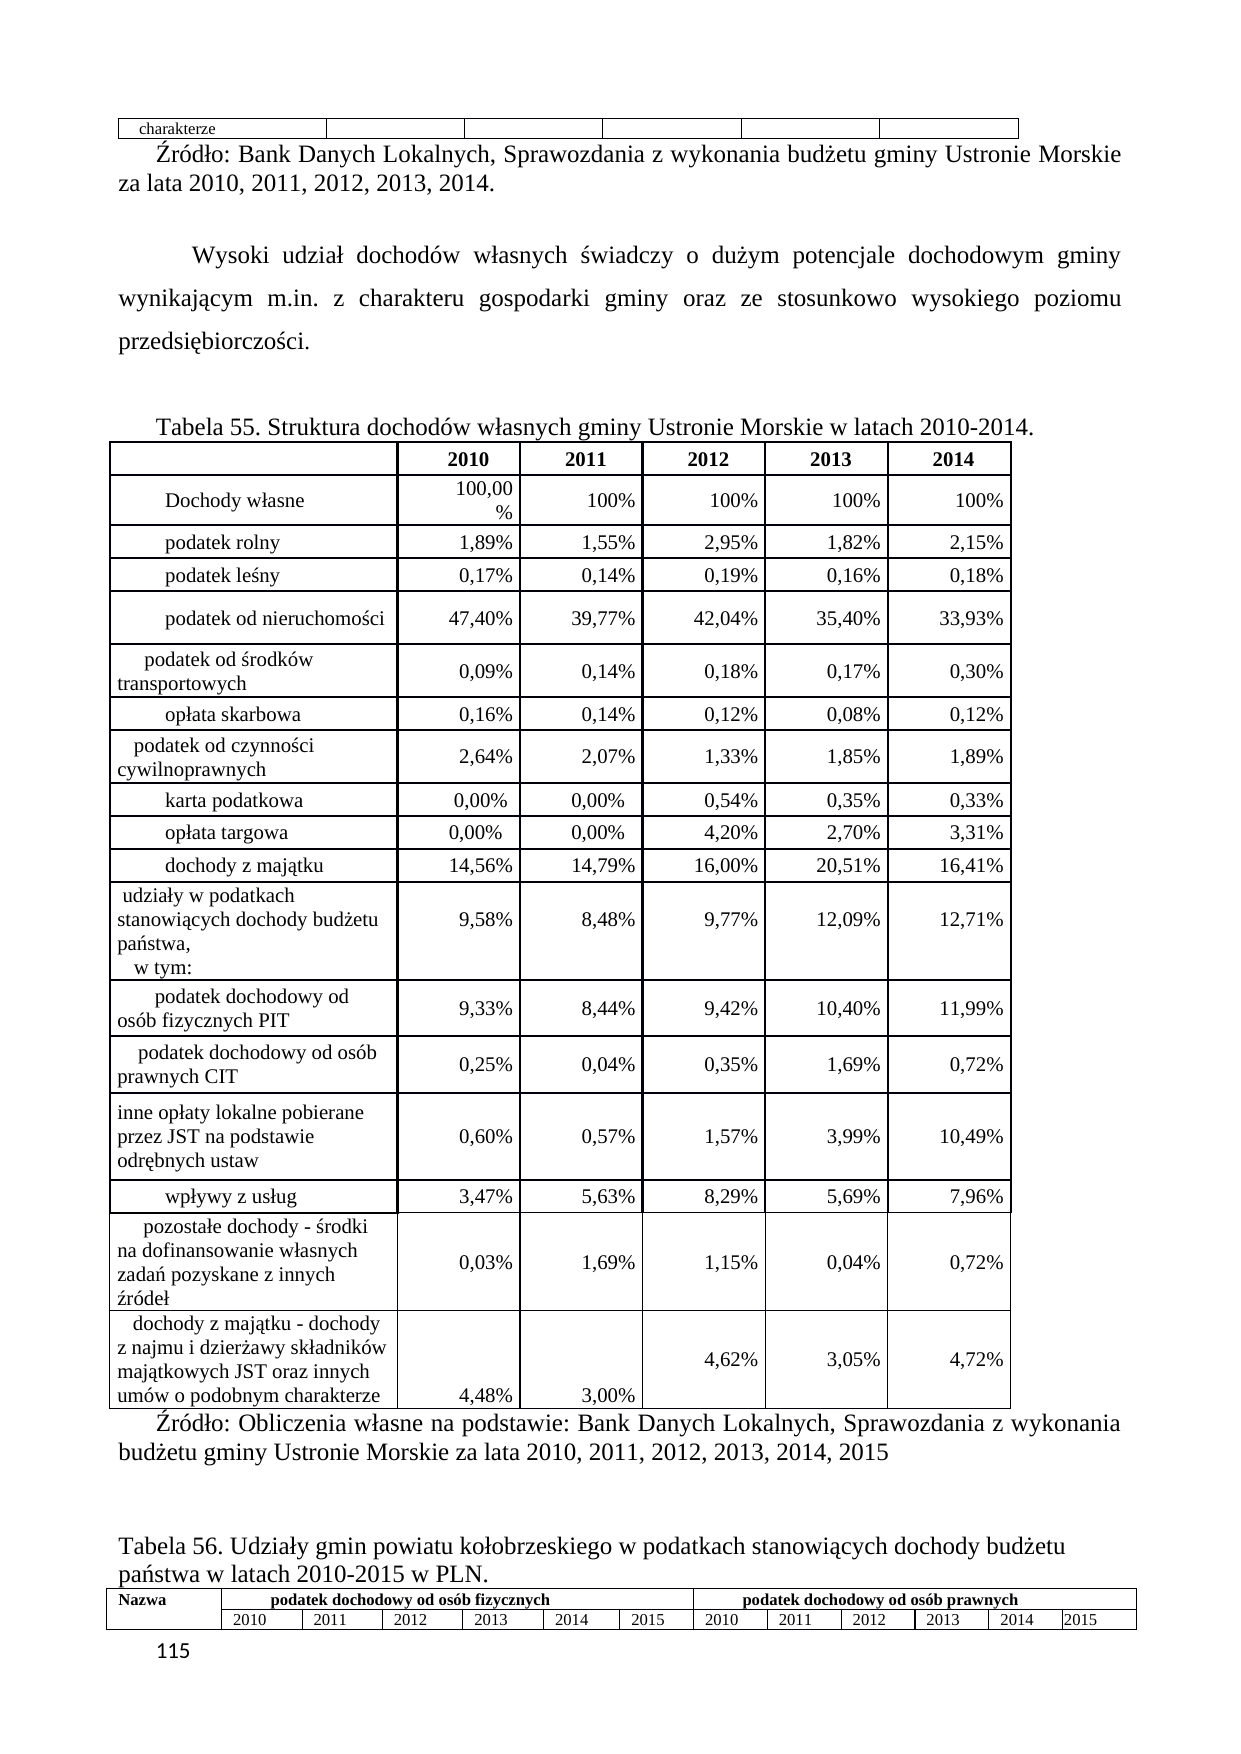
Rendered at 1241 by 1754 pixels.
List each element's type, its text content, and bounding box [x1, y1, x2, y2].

table_header 2010 [399, 443, 519, 474]
table_cell inne opłaty lokalne pobierane przez JST na podstawie odrębnych ustaw [111, 1094, 396, 1179]
table_cell 20,51% [766, 850, 887, 881]
table_cell 2012 [383, 1610, 462, 1629]
text Tabela 56. Udziały gmin powiatu kołobrzeskiego w podatkach stanowiących dochody budżetu państwa w latach 2010-2015 w PLN. [118, 1531, 1122, 1588]
table_cell wpływy z usług [111, 1181, 396, 1212]
table_cell 0,25% [399, 1037, 519, 1092]
table_cell 0,60% [399, 1094, 519, 1179]
table_cell 8,44% [521, 981, 641, 1035]
table_cell 0,19% [644, 559, 764, 590]
table_cell 2014 [544, 1610, 619, 1629]
table_cell [889, 955, 1010, 979]
table_cell 3,00% [521, 1311, 642, 1407]
table_cell 0,18% [889, 559, 1010, 590]
table_cell 0,00% [399, 817, 519, 848]
table_cell karta podatkowa [111, 784, 396, 815]
table_cell 9,77% [644, 883, 764, 955]
table_cell 1,69% [521, 1213, 642, 1310]
table_cell 0,16% [399, 698, 519, 729]
table_cell [766, 955, 887, 979]
text Źródło: Obliczenia własne na podstawie: Bank Danych Lokalnych, Sprawozdania z wykonania budżetu gminy Ustronie Morskie za lata 2010, 2011, 2012, 2013, 2014, 2015 [118, 1408, 1122, 1466]
table_cell 1,82% [766, 526, 887, 557]
table_cell 9,42% [644, 981, 764, 1035]
table_header 2012 [644, 443, 764, 474]
table_cell 0,17% [766, 645, 887, 696]
table_cell 2013 [916, 1610, 988, 1629]
table_cell 2,64% [399, 731, 519, 782]
table_cell 0,18% [644, 645, 764, 696]
table_cell 0,00% [521, 817, 641, 848]
table_cell podatek dochodowy od osób fizycznych PIT [111, 981, 396, 1035]
table_cell 3,31% [889, 817, 1010, 848]
table_cell 100,00% [399, 476, 519, 524]
table_cell 100% [521, 476, 641, 524]
table_header podatek dochodowy od osób fizycznych [222, 1589, 693, 1608]
table_cell [644, 955, 764, 979]
table_cell 35,40% [766, 592, 887, 643]
table_cell 100% [766, 476, 887, 524]
table_cell 14,56% [399, 850, 519, 881]
table_cell 11,99% [889, 981, 1010, 1035]
table_cell udziały w podatkach stanowiących dochody budżetu państwa, [111, 883, 396, 955]
table_cell charakterze [119, 119, 326, 138]
table_cell 4,48% [398, 1311, 519, 1407]
table_cell podatek dochodowy od osób prawnych CIT [111, 1037, 396, 1092]
table_cell 0,14% [521, 645, 641, 696]
table_cell 8,29% [644, 1181, 764, 1212]
table_cell 10,40% [766, 981, 887, 1035]
table_cell 1,85% [766, 731, 887, 782]
table_cell 0,35% [766, 784, 887, 815]
table_cell 2010 [694, 1610, 767, 1629]
table_header podatek dochodowy od osób prawnych [694, 1589, 1136, 1608]
table_cell 2015 [1063, 1610, 1136, 1629]
text Źródło: Bank Danych Lokalnych, Sprawozdania z wykonania budżetu gminy Ustronie Morskie za lata 2010, 2011, 2012, 2013, 2014. [118, 139, 1122, 197]
table_cell [399, 955, 519, 979]
table_cell pozostałe dochody - środki na dofinansowanie własnych zadań pozyskane z innych źródeł [110, 1214, 397, 1310]
table_cell podatek od czynności cywilnoprawnych [111, 731, 396, 782]
table_cell 7,96% [889, 1181, 1010, 1212]
table_cell 1,89% [399, 526, 519, 557]
table_cell 0,00% [399, 784, 519, 815]
table_cell 4,20% [644, 817, 764, 848]
table_cell podatek rolny [111, 526, 396, 557]
table_cell 1,15% [643, 1213, 765, 1310]
table_cell 0,00% [521, 784, 641, 815]
table_cell podatek od środków transportowych [111, 645, 396, 696]
table_cell [327, 119, 464, 138]
table_header [111, 443, 396, 474]
table_cell 0,04% [766, 1213, 887, 1310]
table_cell 16,41% [889, 850, 1010, 881]
table_cell Dochody własne [111, 476, 396, 524]
table_cell 0,12% [644, 698, 764, 729]
table_cell 1,89% [889, 731, 1010, 782]
table_cell dochody z majątku [111, 850, 396, 881]
table_cell 0,16% [766, 559, 887, 590]
table_cell 12,71% [889, 883, 1010, 955]
table_cell 0,09% [399, 645, 519, 696]
table_cell 1,69% [766, 1037, 887, 1092]
table_cell 1,33% [644, 731, 764, 782]
table_cell 0,17% [399, 559, 519, 590]
table_cell 47,40% [399, 592, 519, 643]
table_cell 9,58% [399, 883, 519, 955]
table_cell 4,62% [643, 1311, 765, 1407]
table_header 2011 [521, 443, 641, 474]
table_cell 2015 [620, 1610, 693, 1629]
table_cell 0,12% [889, 698, 1010, 729]
table_cell 2011 [303, 1610, 382, 1629]
table_cell [465, 119, 602, 138]
table_cell 2,70% [766, 817, 887, 848]
table_cell 39,77% [521, 592, 641, 643]
table_cell 5,69% [766, 1181, 887, 1212]
table_cell 33,93% [889, 592, 1010, 643]
table_cell 4,72% [888, 1311, 1010, 1407]
table_cell 9,33% [399, 981, 519, 1035]
table_cell 0,33% [889, 784, 1010, 815]
table_cell 3,05% [766, 1311, 887, 1407]
text Wysoki udział dochodów własnych świadczy o dużym potencjale dochodowym gminy wynikającym m.in. z charakteru gospodarki gminy oraz ze stosunkowo wysokiego poziomu przedsiębiorczości. [118, 240, 1122, 355]
table_cell 0,72% [889, 1037, 1010, 1092]
table_cell 2010 [222, 1610, 302, 1629]
table_cell 2,15% [889, 526, 1010, 557]
table_header 2013 [766, 443, 887, 474]
table_cell 16,00% [644, 850, 764, 881]
table_cell 0,30% [889, 645, 1010, 696]
table_cell 3,47% [399, 1181, 519, 1212]
table_cell 2013 [463, 1610, 543, 1629]
table_cell dochody z majątku - dochody z najmu i dzierżawy składników majątkowych JST oraz innych umów o podobnym charakterze [110, 1311, 397, 1407]
table_header Nazwa [107, 1589, 221, 1629]
table_cell 2014 [989, 1610, 1062, 1629]
table_cell [603, 119, 741, 138]
table_cell podatek leśny [111, 559, 396, 590]
table_cell [880, 119, 1018, 138]
table_cell 100% [889, 476, 1010, 524]
table_cell 0,03% [398, 1213, 519, 1310]
table_cell 0,14% [521, 698, 641, 729]
table_cell 8,48% [521, 883, 641, 955]
table_cell 2,07% [521, 731, 641, 782]
table_cell 12,09% [766, 883, 887, 955]
table_cell 10,49% [889, 1094, 1010, 1179]
table_cell 2012 [842, 1610, 914, 1629]
table_cell 14,79% [521, 850, 641, 881]
table_cell 5,63% [521, 1181, 641, 1212]
table_cell [521, 955, 641, 979]
table_cell 2011 [768, 1610, 841, 1629]
table_cell [742, 119, 879, 138]
table_cell 0,72% [888, 1213, 1010, 1310]
table_cell 42,04% [644, 592, 764, 643]
table_cell 0,57% [521, 1094, 641, 1179]
table_cell 0,54% [644, 784, 764, 815]
table_cell w tym: [111, 955, 396, 979]
table_header 2014 [889, 443, 1010, 474]
table_cell opłata skarbowa [111, 698, 396, 729]
text Tabela 55. Struktura dochodów własnych gminy Ustronie Morskie w latach 2010-2014. [118, 412, 1122, 441]
table_cell 0,04% [521, 1037, 641, 1092]
table_cell 2,95% [644, 526, 764, 557]
table_cell 0,08% [766, 698, 887, 729]
table_cell 0,35% [644, 1037, 764, 1092]
table_cell opłata targowa [111, 817, 396, 848]
table_cell 1,57% [644, 1094, 764, 1179]
table_cell 3,99% [766, 1094, 887, 1179]
table_cell podatek od nieruchomości [111, 592, 396, 643]
table_cell 100% [644, 476, 764, 524]
table_cell 0,14% [521, 559, 641, 590]
table_cell 1,55% [521, 526, 641, 557]
